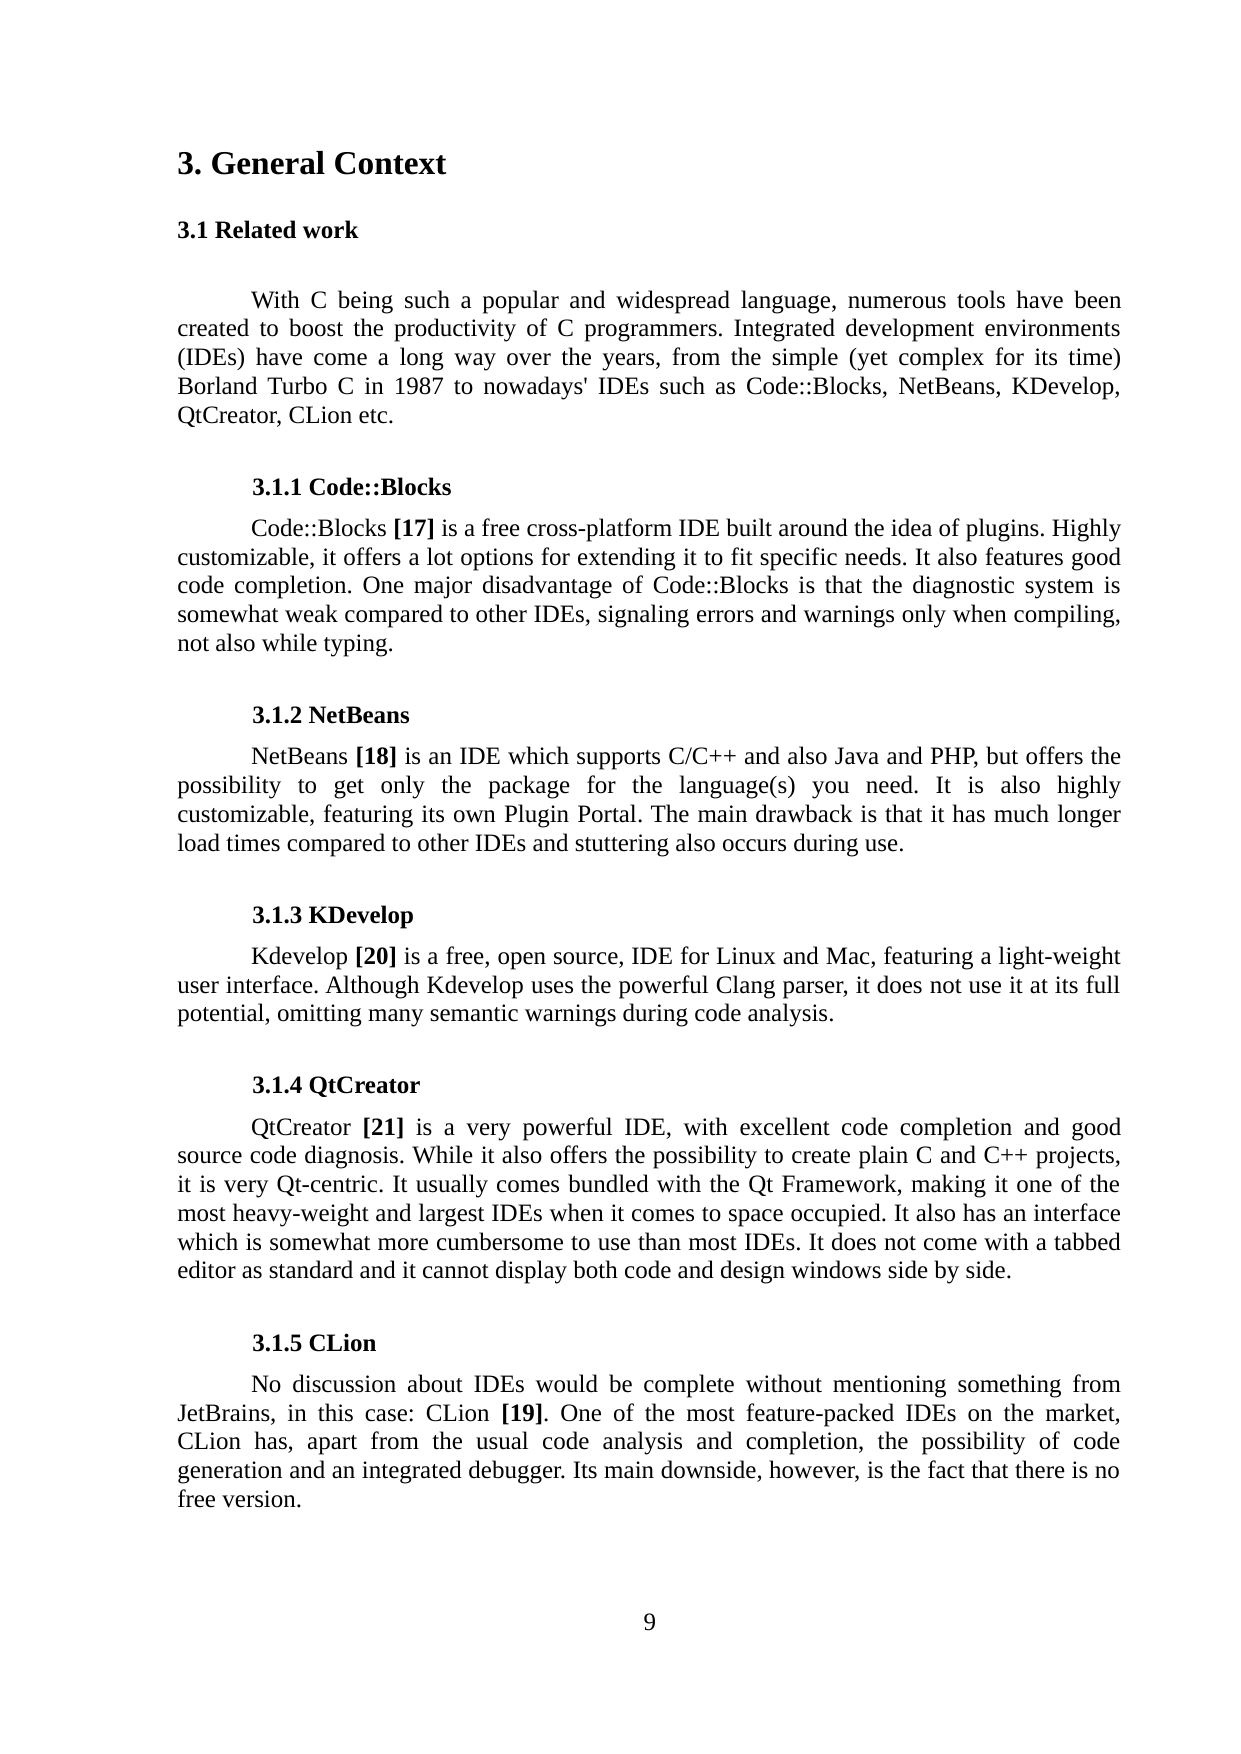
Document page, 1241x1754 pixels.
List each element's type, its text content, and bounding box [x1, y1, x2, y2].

text No discussion about IDEs would be complete without mentioning something from JetBrains, in this case: CLion [19]. One of the most feature-packed IDEs on the market, CLion has, apart from the usual code analysis and completion, the possibility of code generation and an integrated debugger. Its main downside, however, is the fact that there is no free version. [177, 1369, 1122, 1513]
subtitle 3.1.5 CLion [177, 1328, 1122, 1356]
subtitle 3.1.2 NetBeans [177, 700, 1122, 729]
text NetBeans [18] is an IDE which supports C/C++ and also Java and PHP, but offers the possibility to get only the package for the language(s) you need. It is also highly customizable, featuring its own Plugin Portal. The main drawback is that it has much longer load times compared to other IDEs and stuttering also occurs during use. [177, 741, 1122, 856]
subtitle 3.1 Related work [177, 215, 1122, 243]
subtitle 3.1.3 KDevelop [177, 900, 1122, 928]
text Code::Blocks [17] is a free cross-platform IDE built around the idea of plugins. Highly customizable, it offers a lot options for extending it to fit specific needs. It also features good code completion. One major disadvantage of Code::Blocks is that the diagnostic system is somewhat weak compared to other IDEs, signaling errors and warnings only when compiling, not also while typing. [177, 513, 1122, 657]
text With C being such a popular and widespread language, numerous tools have been created to boost the productivity of C programmers. Integrated development environments (IDEs) have come a long way over the years, from the simple (yet complex for its time) Borland Turbo C in 1987 to nowadays' IDEs such as Code::Blocks, NetBeans, KDevelop, QtCreator, CLion etc. [177, 285, 1122, 428]
subtitle 3.1.1 Code::Blocks [177, 472, 1122, 501]
text QtCreator [21] is a very powerful IDE, with excellent code completion and good source code diagnosis. While it also offers the possibility to create plain C and C++ projects, it is very Qt-centric. It usually comes bundled with the Qt Framework, making it one of the most heavy-weight and largest IDEs when it comes to space occupied. It also has an interface which is somewhat more cumbersome to use than most IDEs. It does not come with a tabbed editor as standard and it cannot display both code and design windows side by side. [177, 1112, 1122, 1284]
subtitle 3. General Context [177, 143, 1122, 181]
subtitle 3.1.4 QtCreator [177, 1071, 1122, 1099]
text Kdevelop [20] is a free, open source, IDE for Linux and Mac, featuring a light-weight user interface. Although Kdevelop uses the powerful Clang parser, it does not use it at its full potential, omitting many semantic warnings during code analysis. [177, 941, 1122, 1027]
